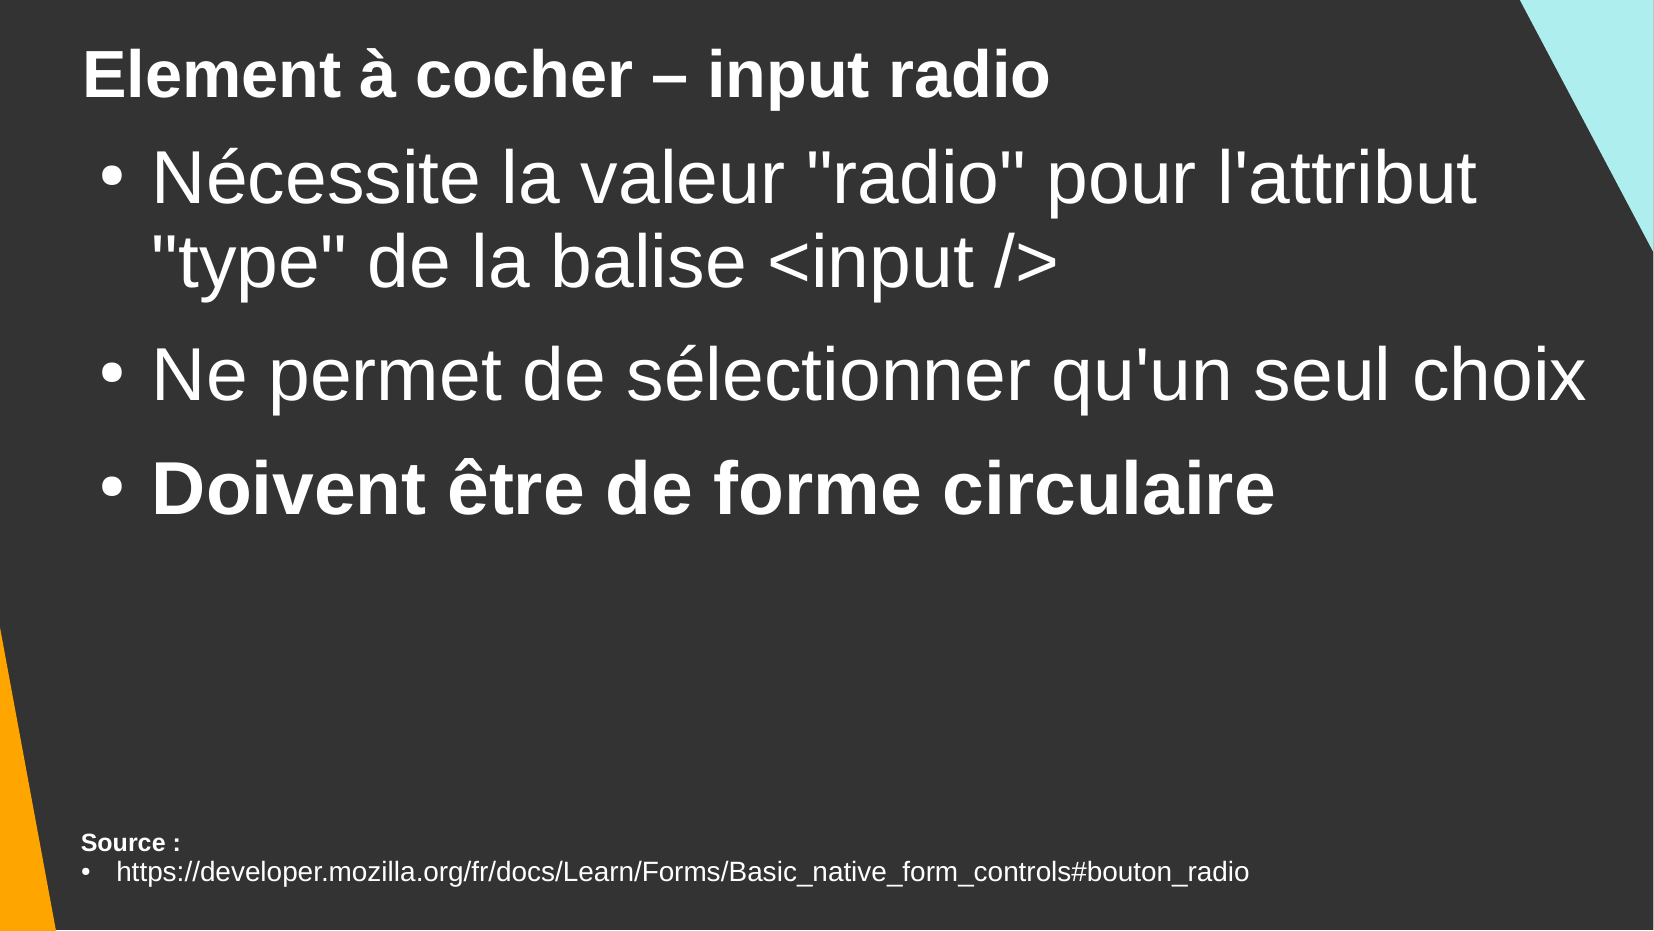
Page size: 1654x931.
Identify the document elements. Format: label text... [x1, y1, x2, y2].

text_box Source : https://developer.mozilla.org/fr/docs/Learn/Forms/Basic_native_form_controls#bouton_radio [66, 820, 1552, 896]
text_box [1519, 0, 1654, 254]
list Nécessite la valeur "radio" pour l'attribut "type" de la balise <input /> Ne permet de sélectionner qu'un seul choix Doivent être de forme circulaire [80, 135, 1619, 756]
text_box [0, 627, 57, 931]
title Element à cocher – input radio [82, 37, 1571, 114]
